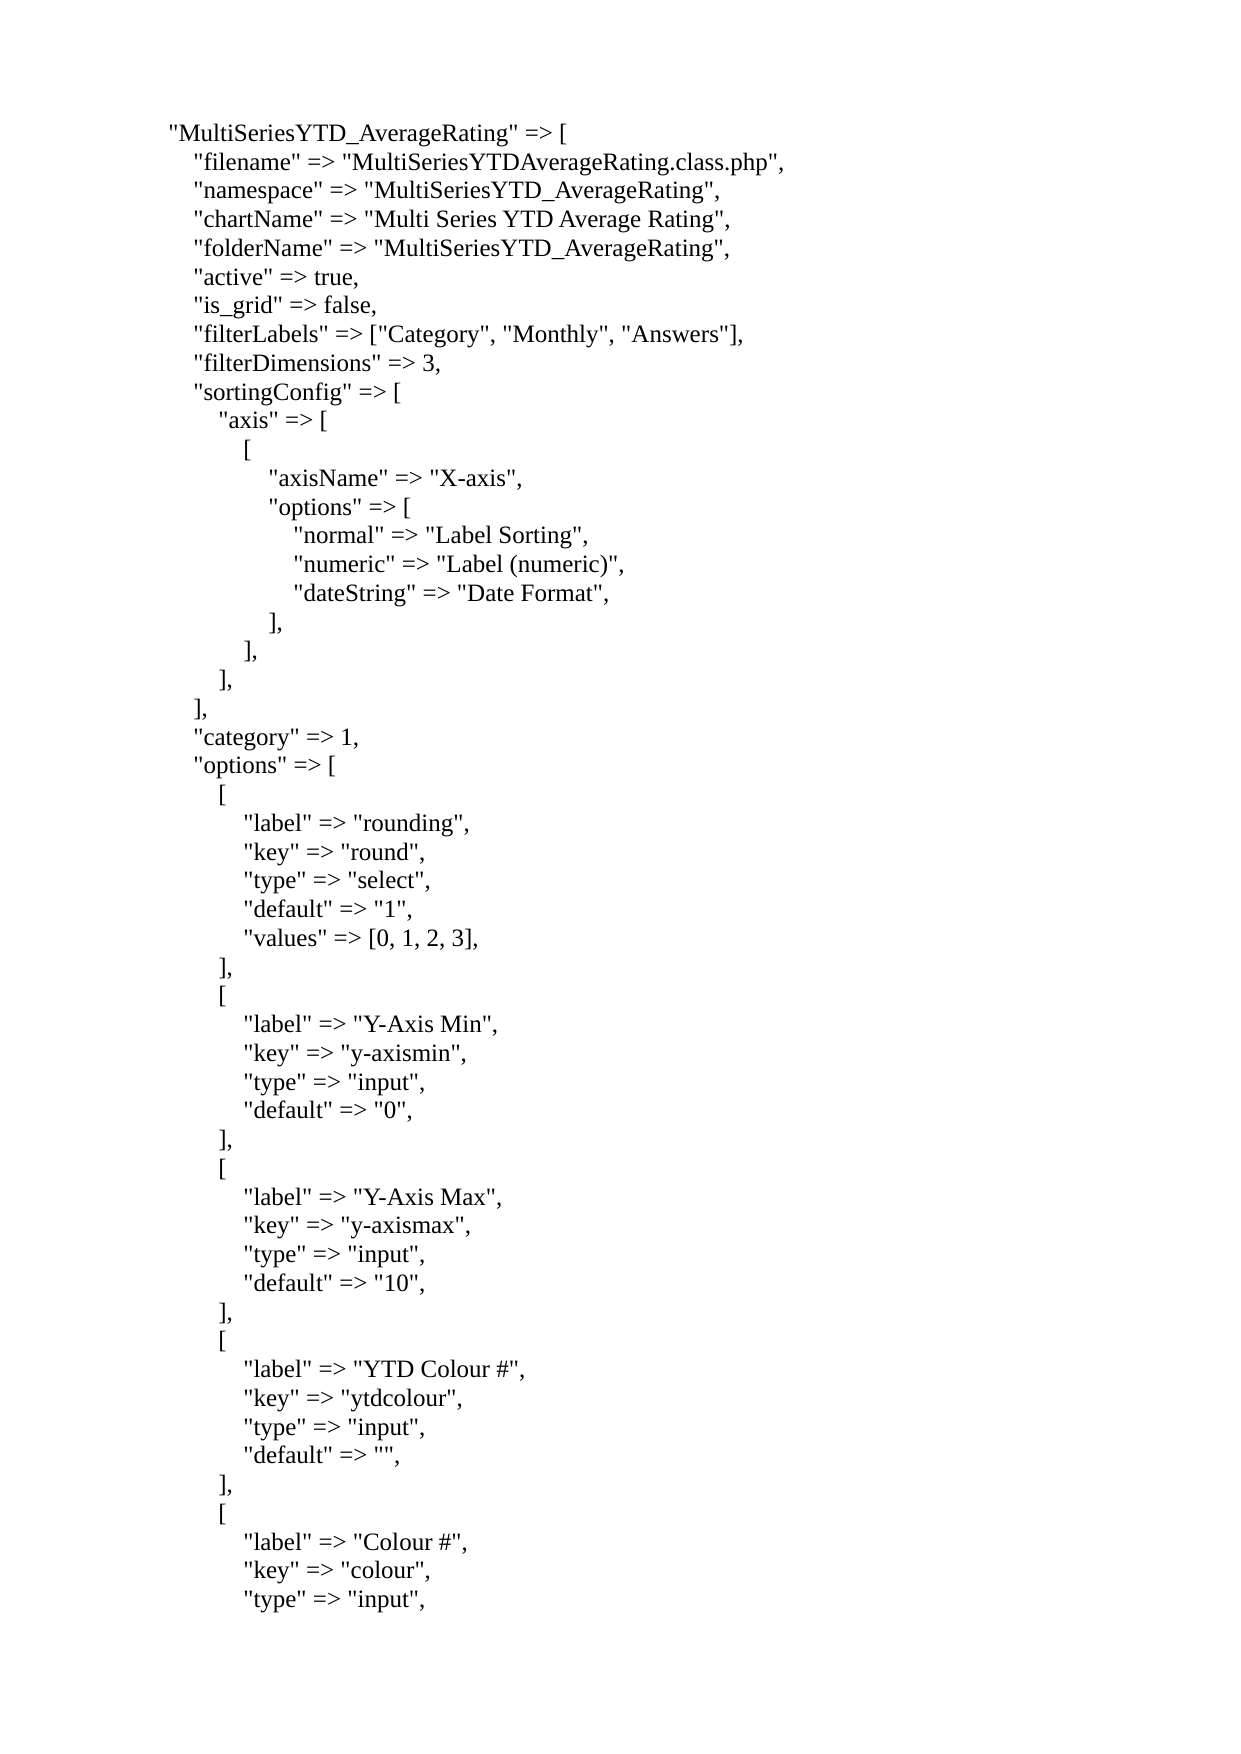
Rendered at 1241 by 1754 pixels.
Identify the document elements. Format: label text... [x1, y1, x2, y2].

text "key" => "y-axismax", [118, 1211, 1122, 1239]
text "sortingConfig" => [ [118, 377, 1122, 406]
text "type" => "input", [118, 1239, 1122, 1268]
text "default" => "0", [118, 1096, 1122, 1124]
text "is_grid" => false, [118, 291, 1122, 319]
text "default" => "", [118, 1441, 1122, 1469]
text [ [118, 1498, 1122, 1527]
text ], [118, 607, 1122, 636]
text "label" => "rounding", [118, 808, 1122, 837]
text "key" => "y-axismin", [118, 1038, 1122, 1067]
text "axis" => [ [118, 406, 1122, 434]
text [ [118, 1153, 1122, 1182]
text "filterDimensions" => 3, [118, 348, 1122, 377]
text "label" => "YTD Colour #", [118, 1354, 1122, 1383]
text "label" => "Y-Axis Min", [118, 1009, 1122, 1038]
text [ [118, 434, 1122, 463]
text "key" => "colour", [118, 1556, 1122, 1584]
text "filterLabels" => ["Category", "Monthly", "Answers"], [118, 319, 1122, 348]
text "values" => [0, 1, 2, 3], [118, 923, 1122, 952]
text ], [118, 636, 1122, 664]
text "default" => "10", [118, 1268, 1122, 1297]
text "key" => "round", [118, 837, 1122, 866]
text ], [118, 952, 1122, 981]
text "chartName" => "Multi Series YTD Average Rating", [118, 204, 1122, 233]
text ], [118, 664, 1122, 693]
text "folderName" => "MultiSeriesYTD_AverageRating", [118, 233, 1122, 262]
text "type" => "select", [118, 866, 1122, 894]
text "normal" => "Label Sorting", [118, 521, 1122, 549]
text "type" => "input", [118, 1067, 1122, 1096]
text "options" => [ [118, 751, 1122, 779]
text [ [118, 1326, 1122, 1354]
text ], [118, 1297, 1122, 1326]
text "namespace" => "MultiSeriesYTD_AverageRating", [118, 176, 1122, 204]
text ], [118, 1124, 1122, 1153]
text "key" => "ytdcolour", [118, 1383, 1122, 1412]
text "numeric" => "Label (numeric)", [118, 549, 1122, 578]
text ], [118, 1469, 1122, 1498]
text "axisName" => "X-axis", [118, 463, 1122, 492]
text "label" => "Y-Axis Max", [118, 1182, 1122, 1211]
text "MultiSeriesYTD_AverageRating" => [ [118, 118, 1122, 147]
text [ [118, 981, 1122, 1009]
text "type" => "input", [118, 1584, 1122, 1613]
text "options" => [ [118, 492, 1122, 521]
text "category" => 1, [118, 722, 1122, 751]
text ], [118, 693, 1122, 722]
text "active" => true, [118, 262, 1122, 291]
text "default" => "1", [118, 894, 1122, 923]
text [ [118, 779, 1122, 808]
text "dateString" => "Date Format", [118, 578, 1122, 607]
text "filename" => "MultiSeriesYTDAverageRating.class.php", [118, 147, 1122, 176]
text "label" => "Colour #", [118, 1527, 1122, 1556]
text "type" => "input", [118, 1412, 1122, 1441]
